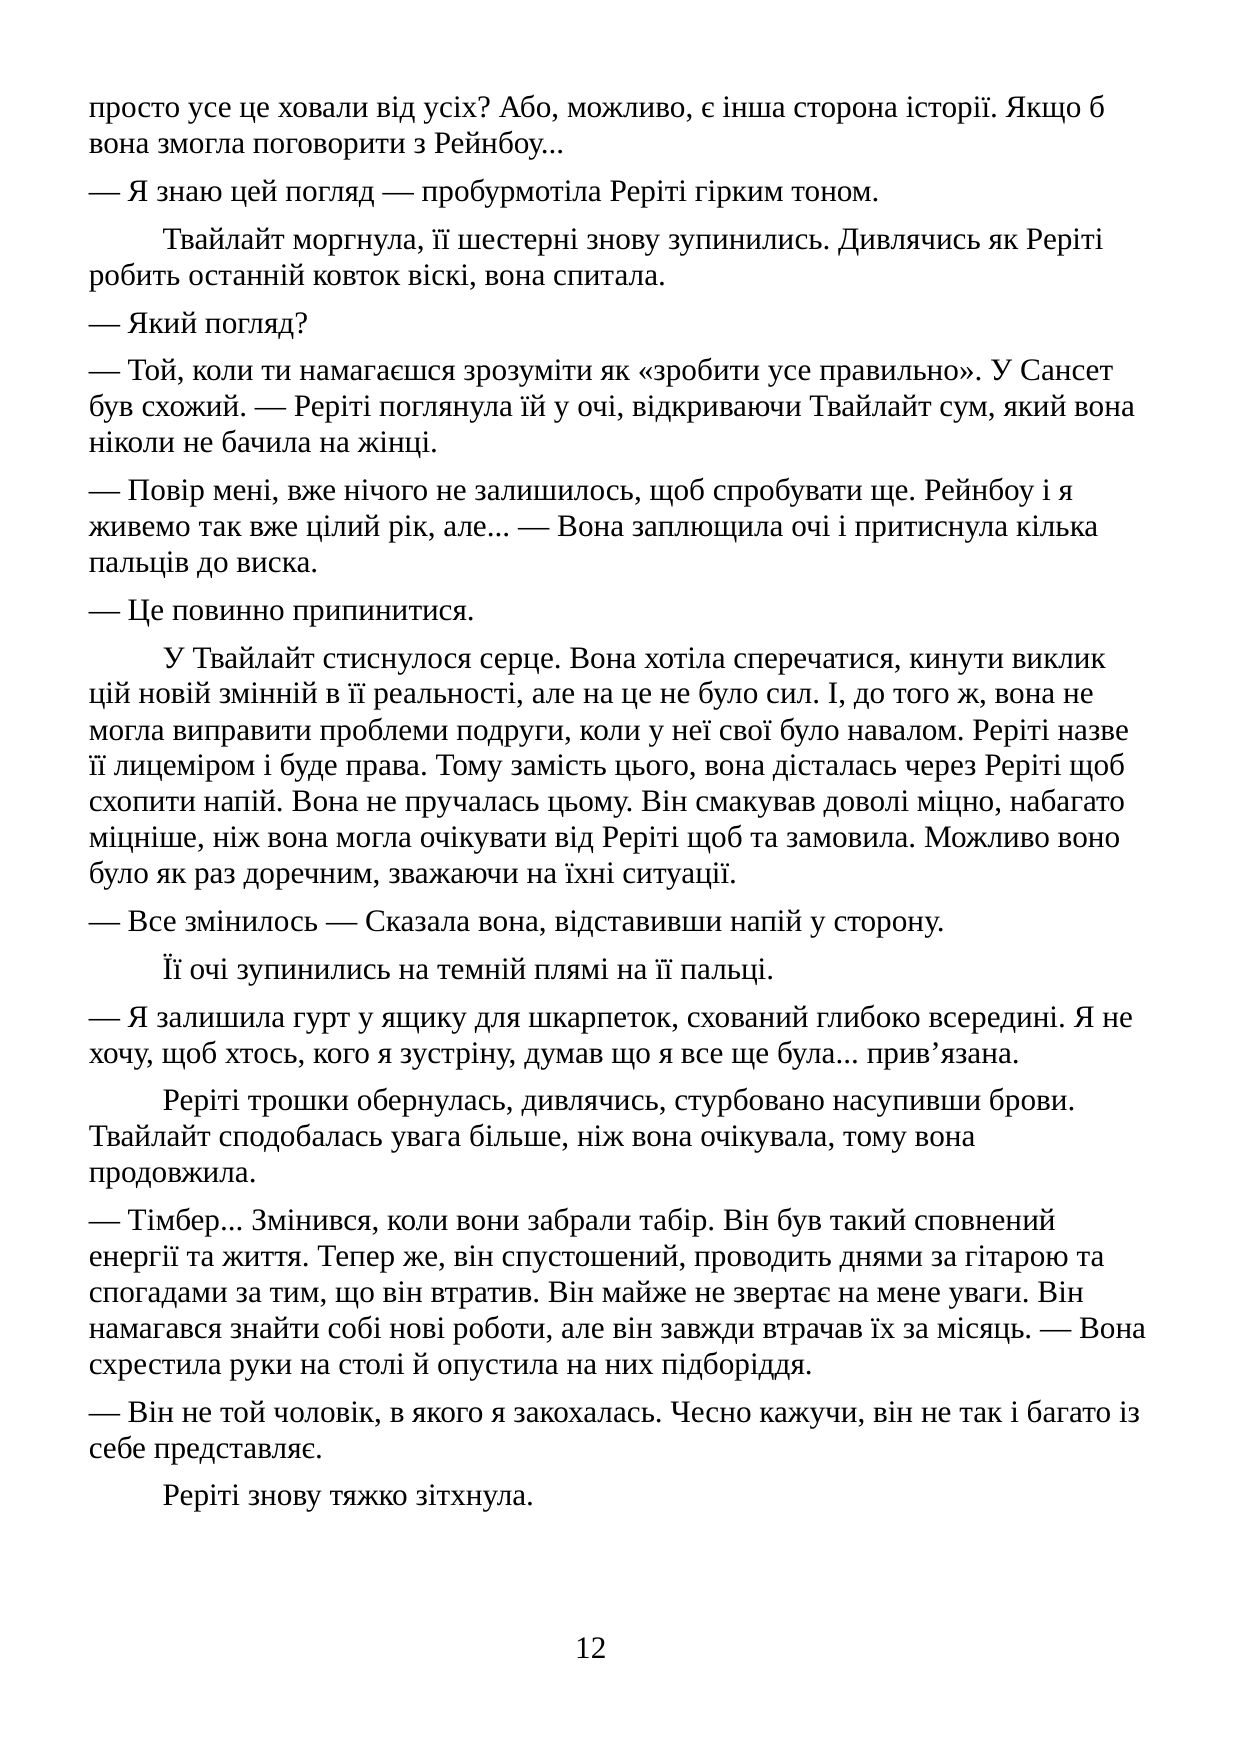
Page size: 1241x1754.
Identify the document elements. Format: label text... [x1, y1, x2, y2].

text Реріті знову тяжко зітхнула. [88, 1477, 1152, 1513]
text — Повір мені, вже нічого не залишилось, щоб спробувати ще. Рейнбоу і я живемо так вже цілий рік, але... — Вона заплющила очі і притиснула кілька пальців до виска. [88, 471, 1152, 579]
text У Твайлайт стиснулося серце. Вона хотіла сперечатися, кинути виклик цій новій змінній в її реальності, але на це не було сил. І, до того ж, вона не могла виправити проблеми подруги, коли у неї свої було навалом. Реріті назве її лицеміром і буде права. Тому замість цього, вона дісталась через Реріті щоб схопити напій. Вона не пручалась цьому. Він смакував доволі міцно, набагато міцніше, ніж вона могла очікувати від Реріті щоб та замовила. Можливо воно було як раз доречним, зважаючи на їхні ситуації. [88, 639, 1152, 890]
text — Це повинно припинитися. [88, 591, 1152, 627]
text — Він не той чоловік, в якого я закохалась. Чесно кажучи, він не так і багато із себе представляє. [88, 1393, 1152, 1465]
text Її очі зупинились на темній плямі на її пальці. [88, 950, 1152, 986]
text — Все змінилось — Сказала вона, відставивши напій у сторону. [88, 902, 1152, 938]
text — Я залишила гурт у ящику для шкарпеток, схований глибоко всередині. Я не хочу, щоб хтось, кого я зустріну, думав що я все ще була... прив’язана. [88, 998, 1152, 1070]
text — Той, коли ти намагаєшся зрозуміти як «зробити усе правильно». У Сансет був схожий. — Реріті поглянула їй у очі, відкриваючи Твайлайт сум, який вона ніколи не бачила на жінці. [88, 352, 1152, 459]
text просто усе це ховали від усіх? Або, можливо, є інша сторона історії. Якщо б вона змогла поговорити з Рейнбоу... [88, 88, 1152, 160]
text — Тімбер... Змінився, коли вони забрали табір. Він був такий сповнений енергії та життя. Тепер же, він спустошений, проводить днями за гітарою та спогадами за тим, що він втратив. Він майже не звертає на мене уваги. Він намагався знайти собі нові роботи, але він завжди втрачав їх за місяць. — Вона схрестила руки на столі й опустила на них підборіддя. [88, 1201, 1152, 1381]
text Реріті трошки обернулась, дивлячись, стурбовано насупивши брови. Твайлайт сподобалась увага більше, ніж вона очікувала, тому вона продовжила. [88, 1082, 1152, 1189]
text Твайлайт моргнула, її шестерні знову зупинились. Дивлячись як Реріті робить останній ковток віскі, вона спитала. [88, 220, 1152, 292]
text — Який погляд? [88, 304, 1152, 340]
text — Я знаю цей погляд — пробурмотіла Реріті гірким тоном. [88, 172, 1152, 208]
